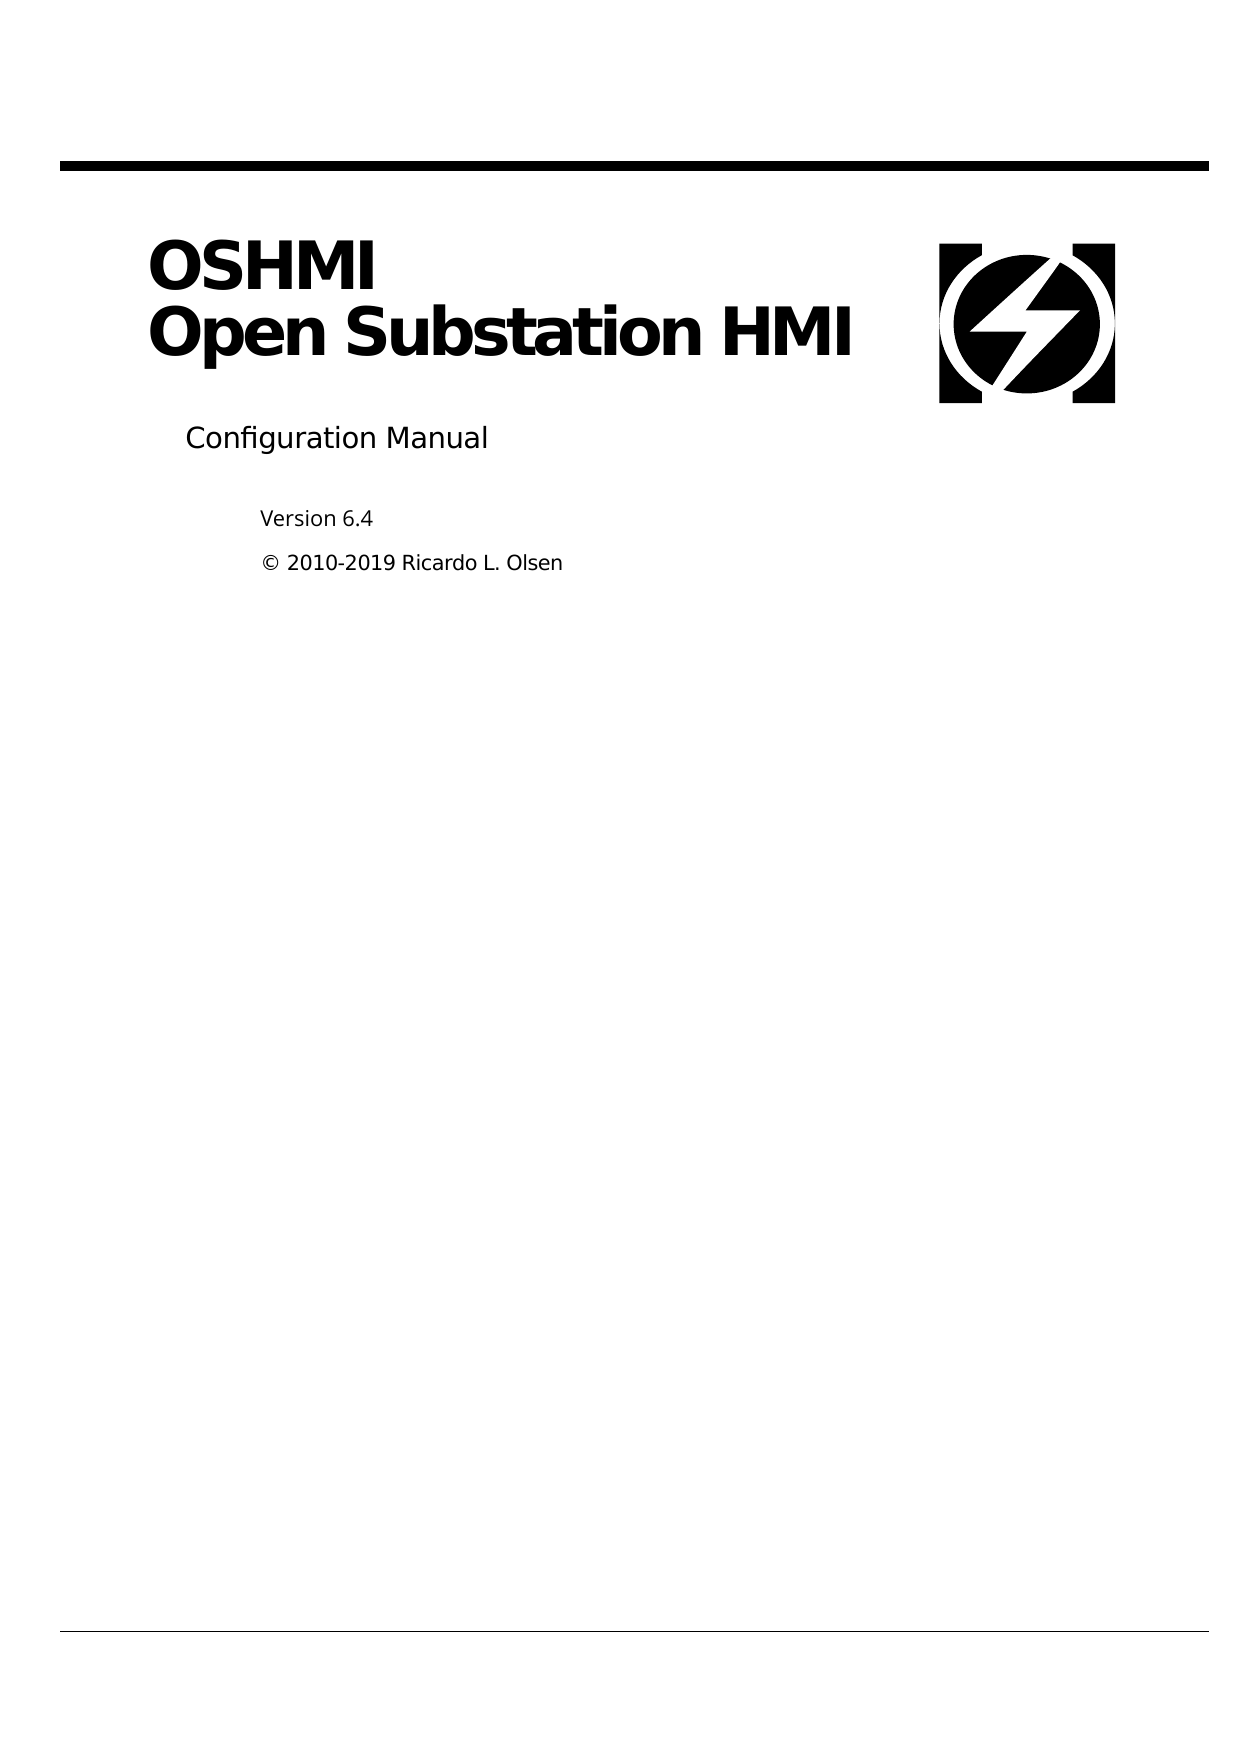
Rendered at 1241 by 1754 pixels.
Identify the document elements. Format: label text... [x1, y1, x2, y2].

list Version 6.4 [223, 503, 1122, 533]
text Configuration Manual [185, 421, 1122, 455]
title OSHMI Open Substation HMI [60, 171, 1209, 369]
list © 2010-2019 Ricardo L. Olsen [223, 551, 1122, 575]
